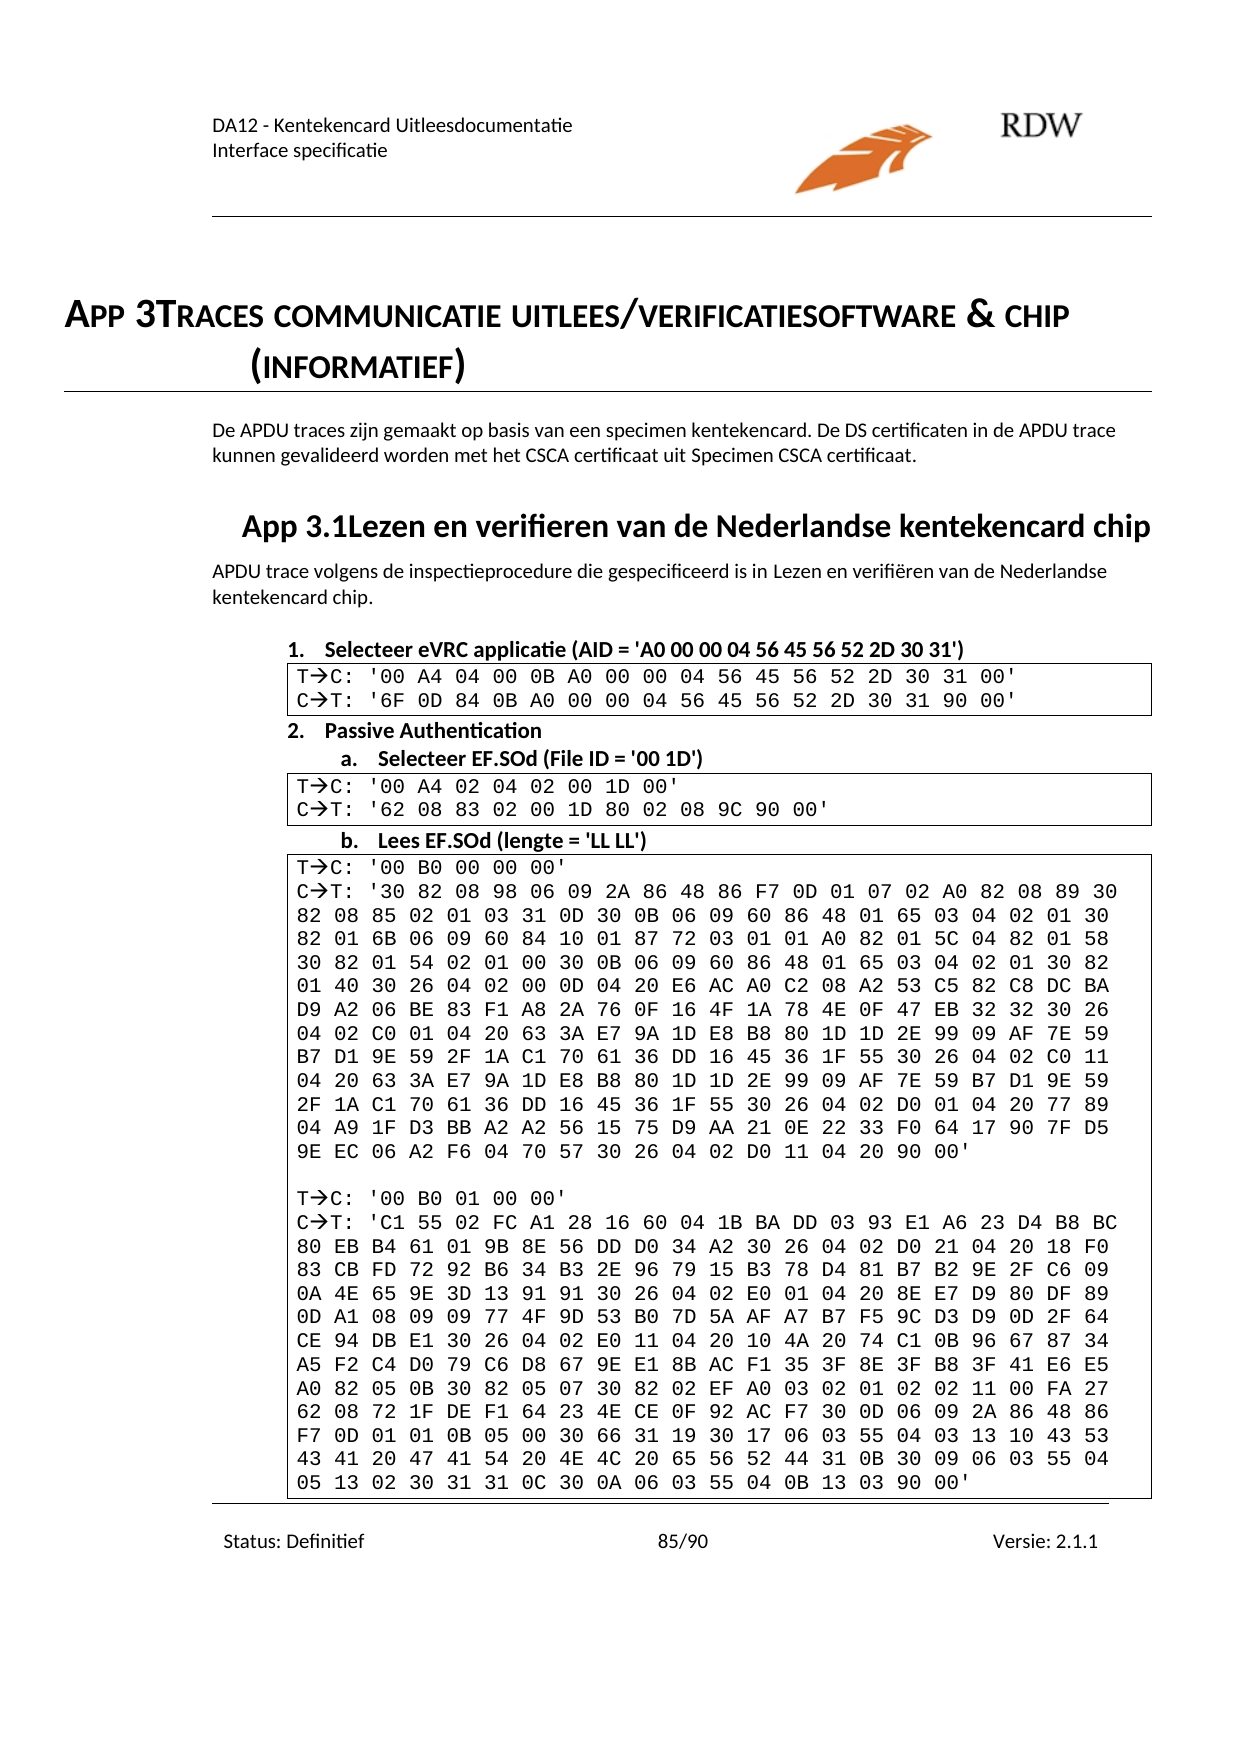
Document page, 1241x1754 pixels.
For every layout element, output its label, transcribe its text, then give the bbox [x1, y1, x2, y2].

list Passive Authentication [287, 716, 1152, 744]
text CT: '30 82 08 98 06 09 2A 86 48 86 F7 0D 01 07 02 A0 82 08 89 30 82 08 85 02 01 03 31 0D 30 0B 06 09 60 86 48 01 65 03 04 02 01 30 82 01 6B 06 09 60 84 10 01 87 72 03 01 01 A0 82 01 5C 04 82 01 58 30 82 01 54 02 01 00 30 0B 06 09 60 86 48 01 65 03 04 02 01 30 82 01 40 30 26 04 02 00 0D 04 20 E6 AC A0 C2 08 A2 53 C5 82 C8 DC BA D9 A2 06 BE 83 F1 A8 2A 76 0F 16 4F 1A 78 4E 0F 47 EB 32 32 30 26 04 02 C0 01 04 20 63 3A E7 9A 1D E8 B8 80 1D 1D 2E 99 09 AF 7E 59 B7 D1 9E 59 2F 1A C1 70 61 36 DD 16 45 36 1F 55 30 26 04 02 C0 11 04 20 63 3A E7 9A 1D E8 B8 80 1D 1D 2E 99 09 AF 7E 59 B7 D1 9E 59 2F 1A C1 70 61 36 DD 16 45 36 1F 55 30 26 04 02 D0 01 04 20 77 89 04 A9 1F D3 BB A2 A2 56 15 75 D9 AA 21 0E 22 33 F0 64 17 90 7F D5 9E EC 06 A2 F6 04 70 57 30 26 04 02 D0 11 04 20 90 00' [288, 878, 1151, 1164]
subtitle Traces communicatie uitlees/verificatiesoftware & chip (informatief) [64, 287, 1152, 391]
text TC: '00 A4 02 04 02 00 1D 00' [288, 774, 1151, 796]
text TC: '00 B0 01 00 00' [288, 1185, 1151, 1209]
text CT: '6F 0D 84 0B A0 00 00 04 56 45 56 52 2D 30 31 90 00' [288, 686, 1151, 715]
text APDU trace volgens de inspectieprocedure die gespecificeerd is in 4.2. [212, 558, 1152, 609]
text TC: '00 A4 04 00 0B A0 00 00 04 56 45 56 52 2D 30 31 00' [288, 664, 1151, 686]
list Lezen en verifieren van de Nederlandse kentekencard chip [242, 505, 1152, 546]
text De APDU traces zijn gemaakt op basis van een specimen kentekencard. De DS certificaten in de APDU trace kunnen gevalideerd worden met het CSCA certificaat uit App 4. [212, 417, 1152, 468]
list Selecteer eVRC applicatie (AID = 'A0 00 00 04 56 45 56 52 2D 30 31') [287, 635, 1152, 663]
text CT: '62 08 83 02 00 1D 80 02 08 9C 90 00' [288, 796, 1151, 825]
list Selecteer EF.SOd (File ID = '00 1D') [340, 744, 1152, 772]
text TC: '00 B0 00 00 00' [288, 855, 1151, 878]
text CT: 'C1 55 02 FC A1 28 16 60 04 1B BA DD 03 93 E1 A6 23 D4 B8 BC 80 EB B4 61 01 9B 8E 56 DD D0 34 A2 30 26 04 02 D0 21 04 20 18 F0 83 CB FD 72 92 B6 34 B3 2E 96 79 15 B3 78 D4 81 B7 B2 9E 2F C6 09 0A 4E 65 9E 3D 13 91 91 30 26 04 02 E0 01 04 20 8E E7 D9 80 DF 89 0D A1 08 09 09 77 4F 9D 53 B0 7D 5A AF A7 B7 F5 9C D3 D9 0D 2F 64 CE 94 DB E1 30 26 04 02 E0 11 04 20 10 4A 20 74 C1 0B 96 67 87 34 A5 F2 C4 D0 79 C6 D8 67 9E E1 8B AC F1 35 3F 8E 3F B8 3F 41 E6 E5 A0 82 05 0B 30 82 05 07 30 82 02 EF A0 03 02 01 02 02 11 00 FA 27 62 08 72 1F DE F1 64 23 4E CE 0F 92 AC F7 30 0D 06 09 2A 86 48 86 F7 0D 01 01 0B 05 00 30 66 31 19 30 17 06 03 55 04 03 13 10 43 53 43 41 20 47 41 54 20 4E 4C 20 65 56 52 44 31 0B 30 09 06 03 55 04 05 13 02 30 31 31 0C 30 0A 06 03 55 04 0B 13 03 90 00' [288, 1209, 1151, 1498]
list Lees EF.SOd (lengte = 'LL LL') [340, 826, 1152, 854]
